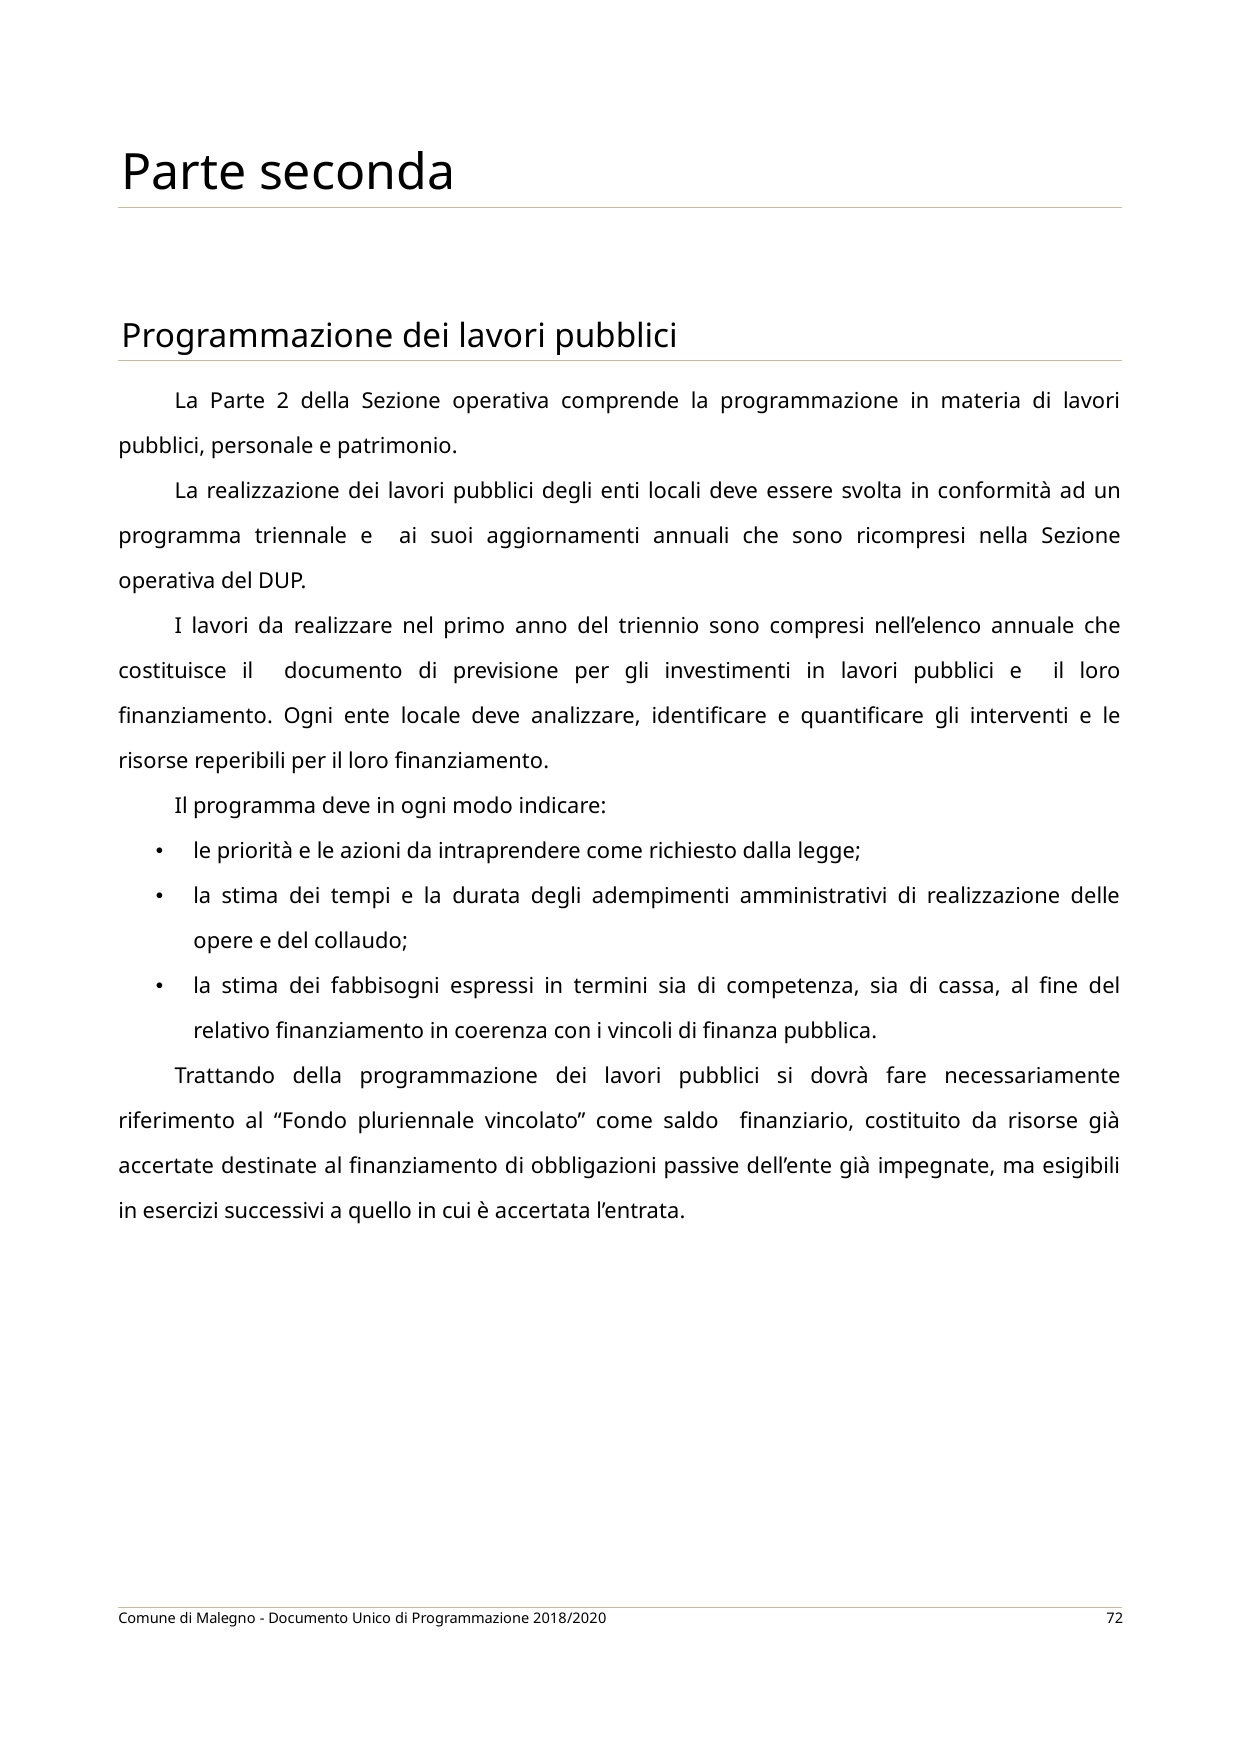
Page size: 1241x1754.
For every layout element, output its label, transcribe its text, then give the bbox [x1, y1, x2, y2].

list la stima dei tempi e la durata degli adempimenti amministrativi di realizzazione delle opere e del collaudo; [156, 880, 1122, 955]
text La realizzazione dei lavori pubblici degli enti locali deve essere svolta in conformità ad un programma triennale e ai suoi aggiornamenti annuali che sono ricompresi nella Sezione operativa del DUP. [118, 475, 1122, 595]
list la stima dei fabbisogni espressi in termini sia di competenza, sia di cassa, al fine del relativo finanziamento in coerenza con i vincoli di finanza pubblica. [156, 970, 1122, 1045]
text Trattando della programmazione dei lavori pubblici si dovrà fare necessariamente riferimento al “Fondo pluriennale vincolato” come saldo finanziario, costituito da risorse già accertate destinate al finanziamento di obbligazioni passive dell’ente già impegnate, ma esigibili in esercizi successivi a quello in cui è accertata l’entrata. [118, 1060, 1122, 1225]
text Il programma deve in ogni modo indicare: [118, 790, 1122, 820]
subtitle Parte seconda [118, 133, 1122, 207]
text I lavori da realizzare nel primo anno del triennio sono compresi nell’elenco annuale che costituisce il documento di previsione per gli investimenti in lavori pubblici e il loro finanziamento. Ogni ente locale deve analizzare, identificare e quantificare gli interventi e le risorse reperibili per il loro finanziamento. [118, 610, 1122, 775]
text La Parte 2 della Sezione operativa comprende la programmazione in materia di lavori pubblici, personale e patrimonio. [118, 385, 1122, 460]
text Programmazione dei lavori pubblici [118, 308, 1122, 360]
list le priorità e le azioni da intraprendere come richiesto dalla legge; [156, 835, 1122, 865]
